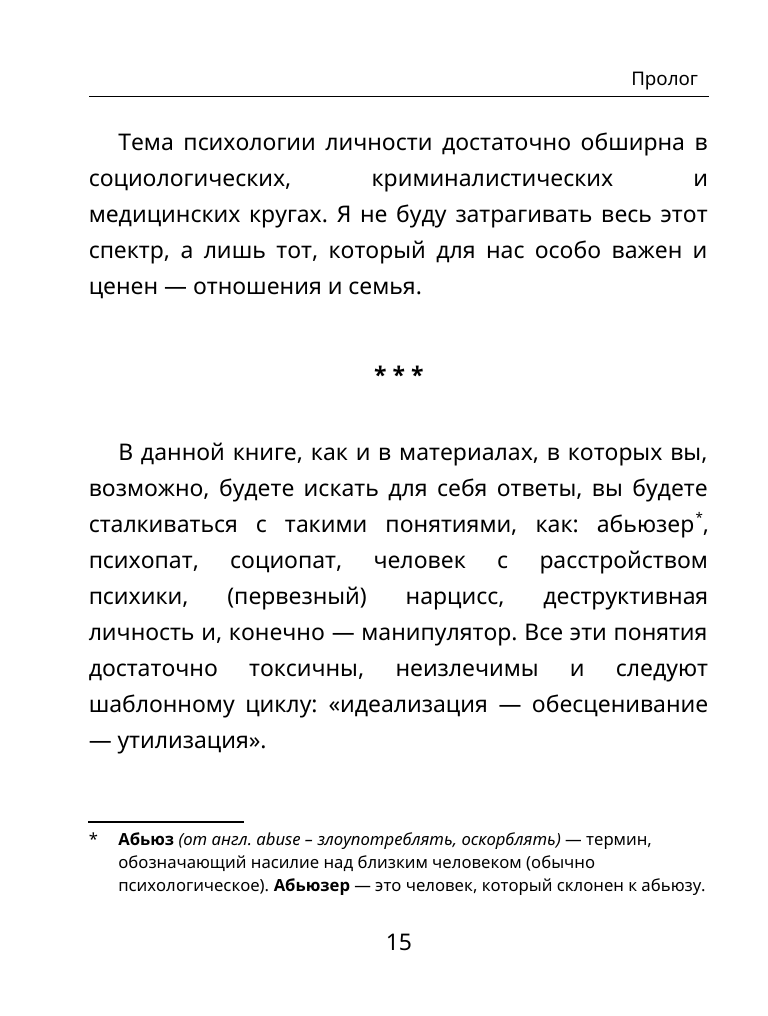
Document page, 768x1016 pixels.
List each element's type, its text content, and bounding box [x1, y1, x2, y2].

subtitle * * * [88, 359, 709, 390]
text Абьюз (от англ. abuse – злоупотреблять, оскорблять) — термин, обозначающий насилие над близким человеком (обычно психологическое). Абьюзер — это человек, который склонен к абьюзу. [88, 828, 709, 896]
text В данной книге, как и в материалах, в которых вы, возможно, будете искать для себя ответы, вы будете сталкиваться с такими понятиями, как: абьюзер, психопат, социопат, человек с расстройством психики, (первезный) нарцисс, деструктивная личность и, конечно — манипулятор. Все эти понятия достаточно токсичны, неизлечимы и следуют шаблонному циклу: «идеализация — обесценивание — утилизация». [88, 436, 709, 755]
text Тема психологии личности достаточно обширна в социологических, криминалистических и медицинских кругах. Я не буду затрагивать весь этот спектр, а лишь тот, который для нас особо важен и ценен — отношения и семья. [88, 126, 709, 301]
